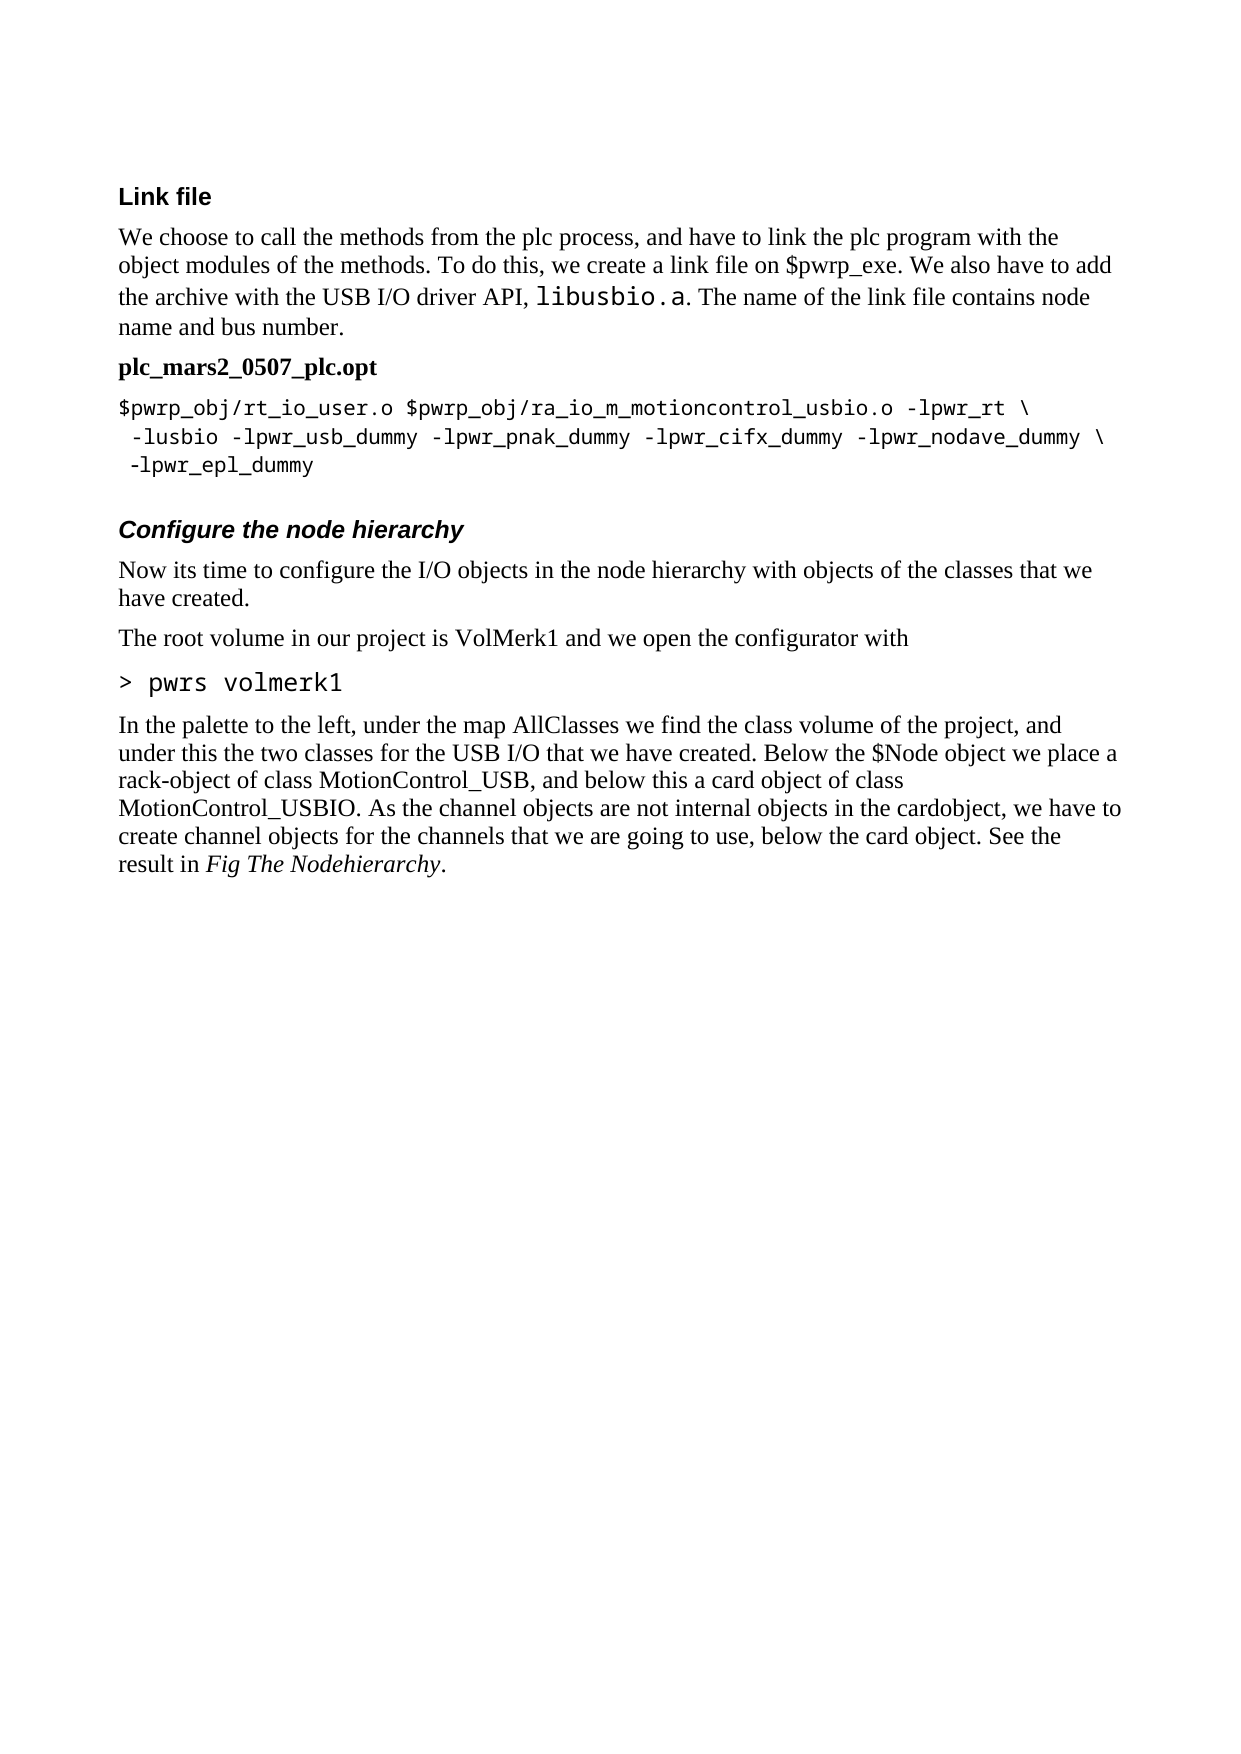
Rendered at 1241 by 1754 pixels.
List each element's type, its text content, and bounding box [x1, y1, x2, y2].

text > pwrs volmerk1 [118, 664, 1122, 699]
text The root volume in our project is VolMerk1 and we open the configurator with [118, 624, 1122, 652]
text plc_mars2_0507_plc.opt [118, 353, 1122, 381]
subtitle Configure the node hierarchy [118, 516, 1122, 544]
text In the palette to the left, under the map AllClasses we find the class volume of the project, and under this the two classes for the USB I/O that we have created. Below the $Node object we place a rack-object of class MotionControl_USB, and below this a card object of class MotionControl_USBIO. As the channel objects are not internal objects in the cardobject, we have to create channel objects for the channels that we are going to use, below the card object. See the result in Fig The Nodehierarchy. [118, 711, 1122, 877]
text We choose to call the methods from the plc process, and have to link the plc program with the object modules of the methods. To do this, we create a link file on $pwrp_exe. We also have to add the archive with the USB I/O driver API, libusbio.a. The name of the link file contains node name and bus number. [118, 223, 1122, 341]
text -lpwr_epl_dummy [118, 450, 1122, 479]
text Now its time to configure the I/O objects in the node hierarchy with objects of the classes that we have created. [118, 556, 1122, 612]
text $pwrp_obj/rt_io_user.o $pwrp_obj/ra_io_m_motioncontrol_usbio.o -lpwr_rt \ [118, 393, 1122, 422]
subtitle Link file [118, 183, 1122, 211]
text -lusbio -lpwr_usb_dummy -lpwr_pnak_dummy -lpwr_cifx_dummy -lpwr_nodave_dummy \ [118, 422, 1122, 450]
